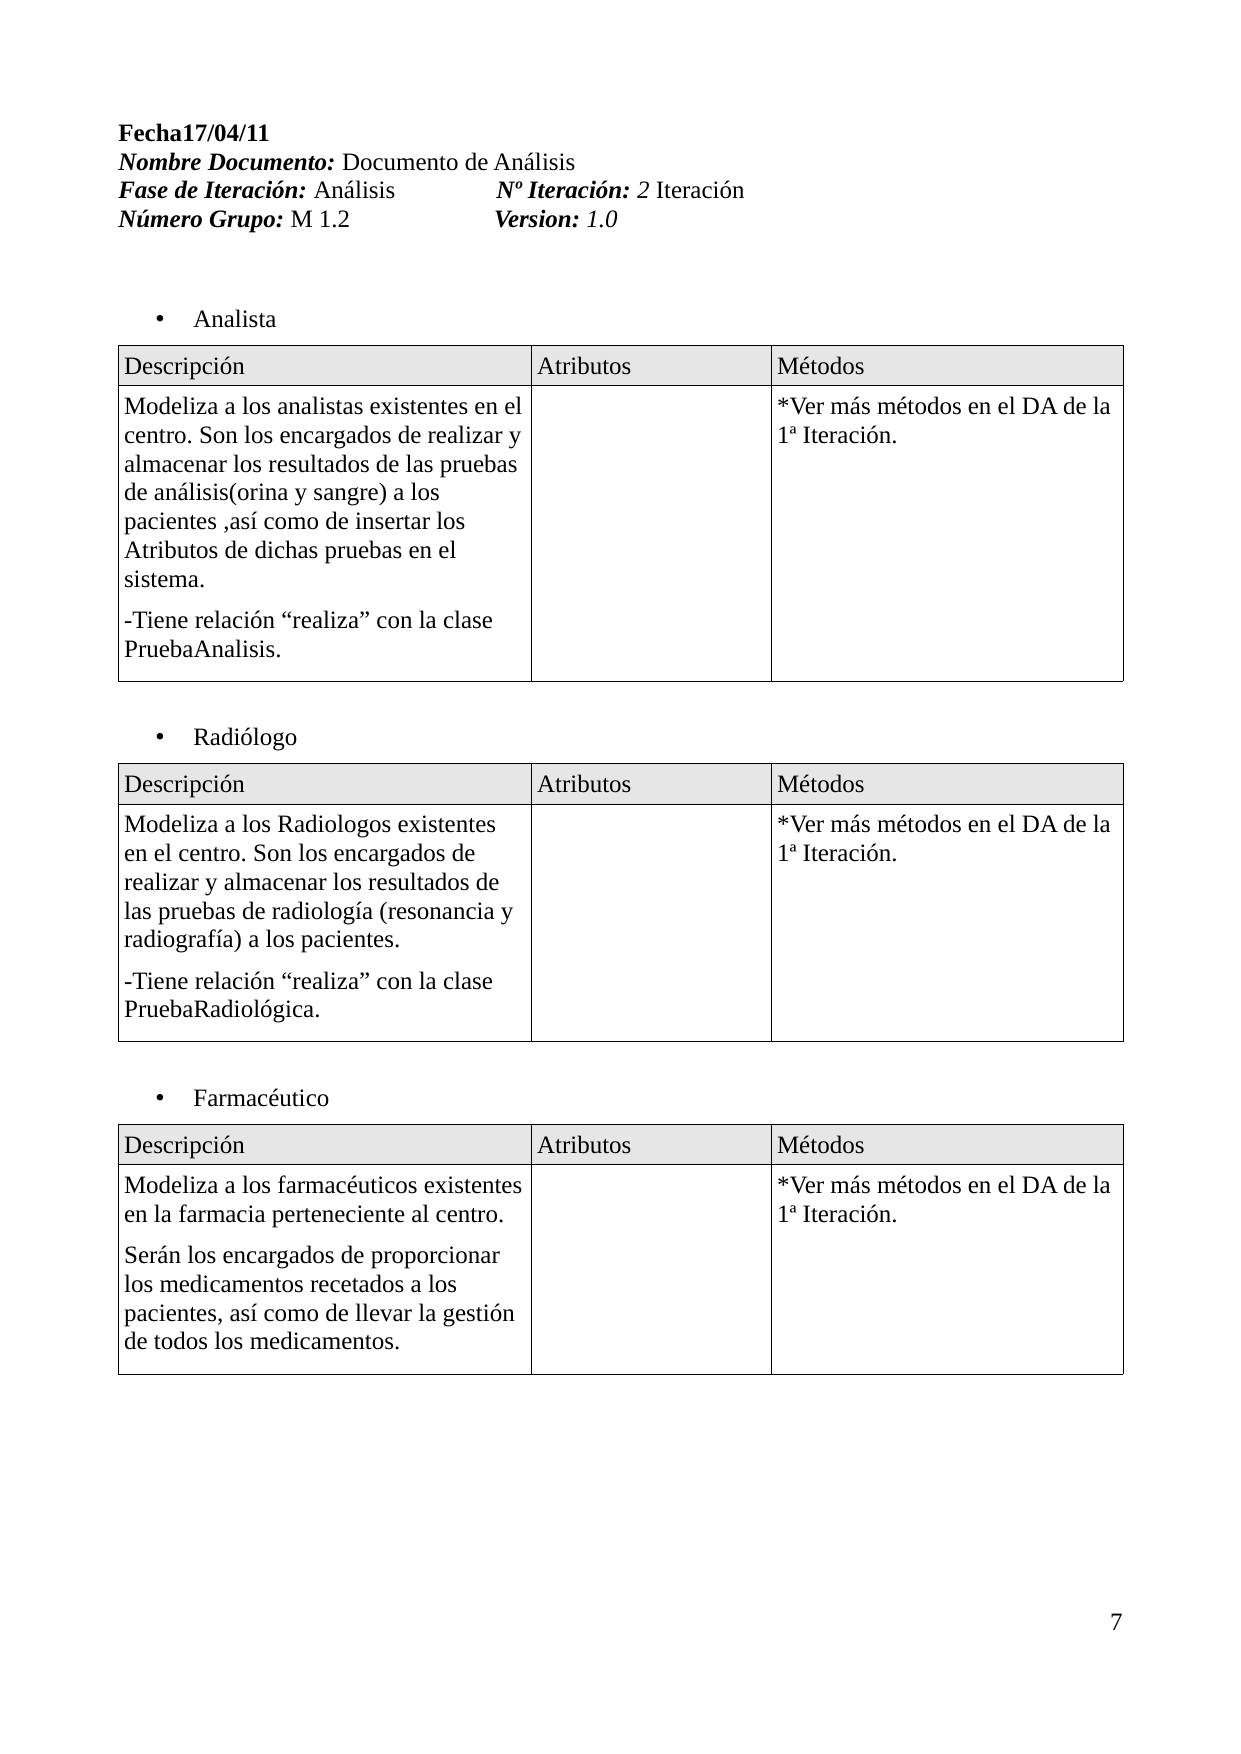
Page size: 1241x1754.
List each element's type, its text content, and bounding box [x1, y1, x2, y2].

table_header Atributos [532, 764, 771, 804]
table_cell [532, 386, 771, 681]
list Farmacéutico [156, 1083, 1122, 1112]
table_cell *Ver más métodos en el DA de la 1ª Iteración. [772, 386, 1123, 681]
table_cell *Ver más métodos en el DA de la 1ª Iteración. [772, 805, 1123, 1041]
list Radiólogo [156, 722, 1122, 751]
table_header Descripción [119, 1125, 531, 1164]
table_header Descripción [119, 346, 531, 385]
table_cell [532, 1165, 771, 1373]
table_cell Modeliza a los analistas existentes en el centro. Son los encargados de realizar y almacenar los resultados de las pruebas de análisis(orina y sangre) a los pacientes ,así como de insertar los Atributos de dichas pruebas en el sistema. -Tiene relación “realiza” con la clase PruebaAnalisis. [119, 386, 531, 681]
table_cell Modeliza a los Radiologos existentes en el centro. Son los encargados de realizar y almacenar los resultados de las pruebas de radiología (resonancia y radiografía) a los pacientes. -Tiene relación “realiza” con la clase PruebaRadiológica. [119, 805, 531, 1041]
table_header Atributos [532, 1125, 771, 1164]
table_header Métodos [772, 764, 1123, 804]
table_cell Modeliza a los farmacéuticos existentes en la farmacia perteneciente al centro. Serán los encargados de proporcionar los medicamentos recetados a los pacientes, así como de llevar la gestión de todos los medicamentos. [119, 1165, 531, 1373]
table_cell *Ver más métodos en el DA de la 1ª Iteración. [772, 1165, 1123, 1373]
table_header Métodos [772, 346, 1123, 385]
table_header Descripción [119, 764, 531, 804]
table_cell [532, 805, 771, 1041]
table_header Métodos [772, 1125, 1123, 1164]
table_header Atributos [532, 346, 771, 385]
list Analista [156, 304, 1122, 333]
